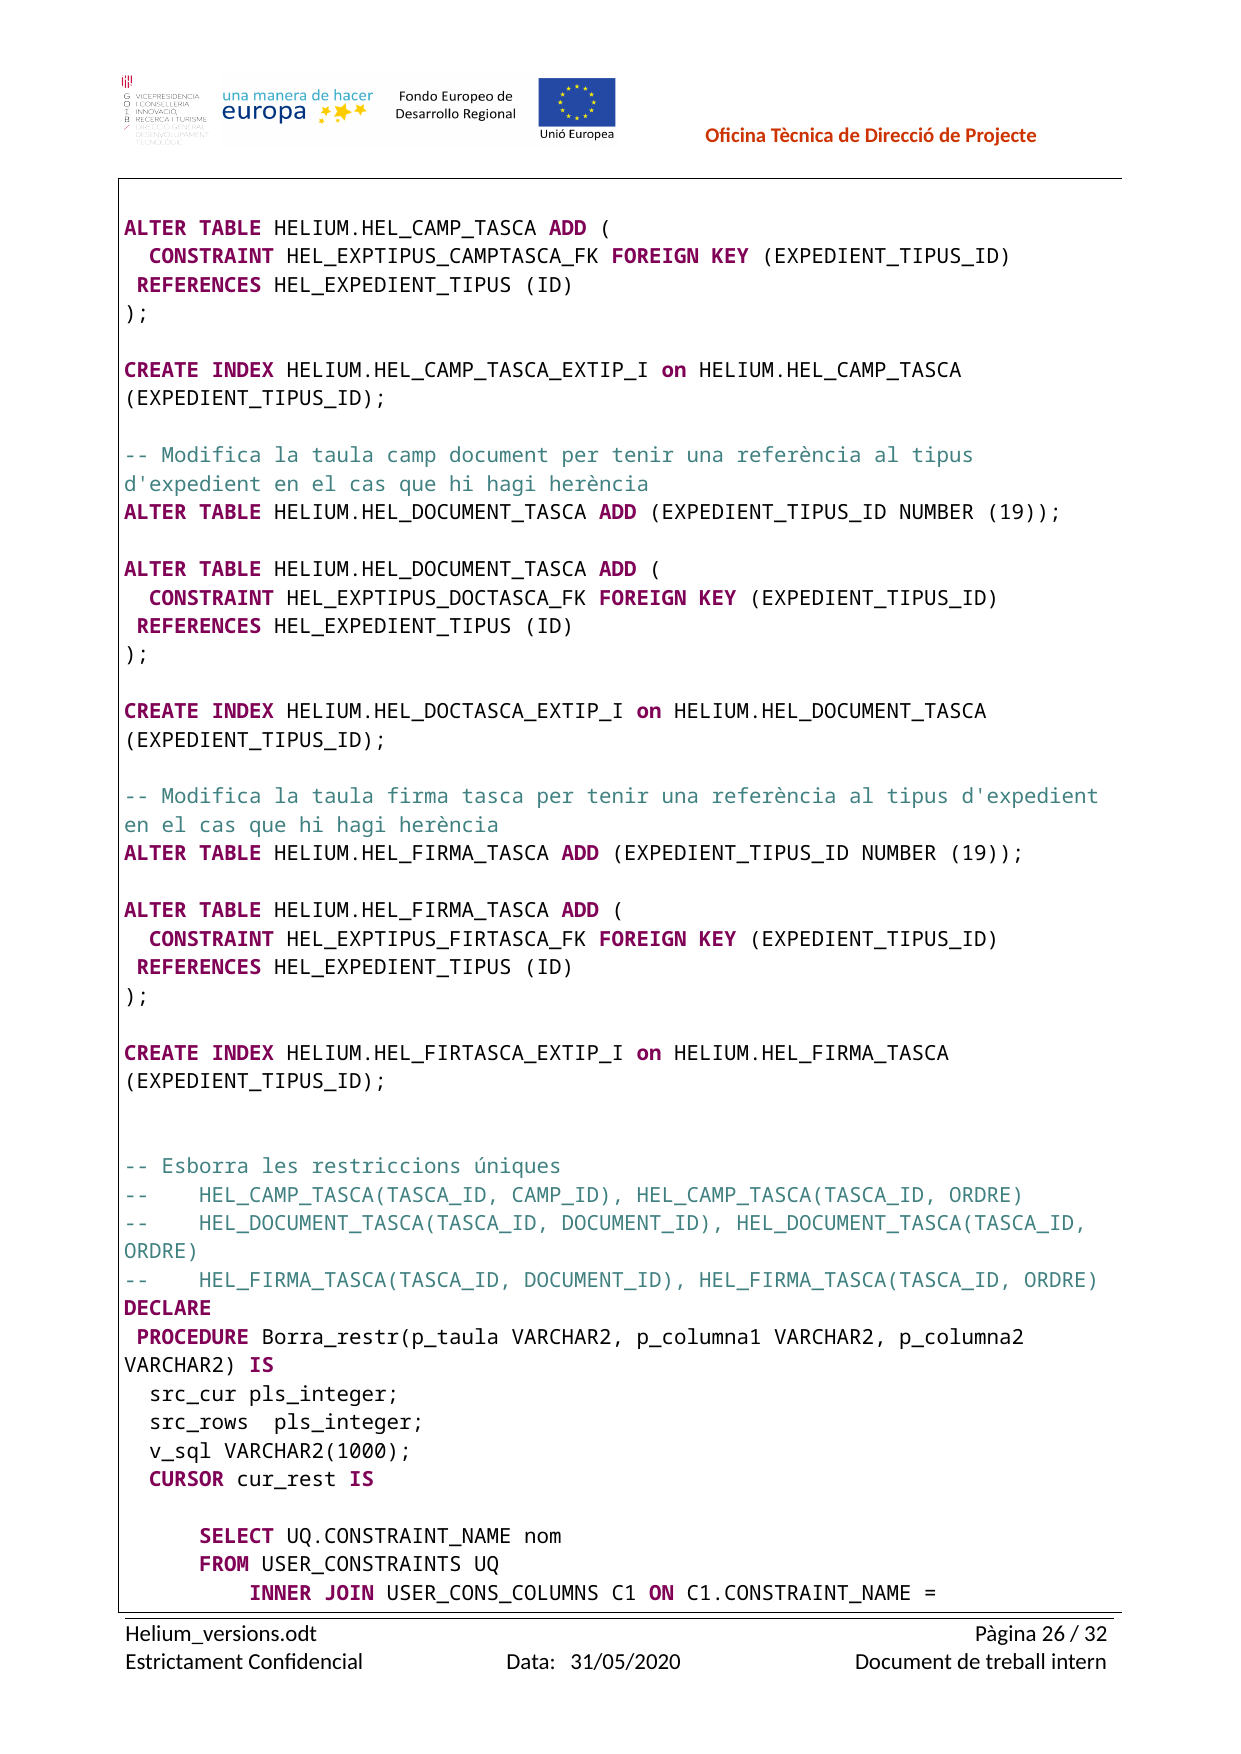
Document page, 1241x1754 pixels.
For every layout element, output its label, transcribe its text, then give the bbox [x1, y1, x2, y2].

picture [219, 73, 621, 147]
picture [118, 73, 213, 147]
table_header ALTER TABLE HELIUM.HEL_CAMP_TASCA ADD ( CONSTRAINT HEL_EXPTIPUS_CAMPTASCA_FK FOREIGN KEY (EXPEDIENT_TIPUS_ID) REFERENCES HEL_EXPEDIENT_TIPUS (ID) ); CREATE INDEX HELIUM.HEL_CAMP_TASCA_EXTIP_I on HELIUM.HEL_CAMP_TASCA (EXPEDIENT_TIPUS_ID); -- Modifica la taula camp document per tenir una referència al tipus d'expedient en el cas que hi hagi herència ALTER TABLE HELIUM.HEL_DOCUMENT_TASCA ADD (EXPEDIENT_TIPUS_ID NUMBER (19)); ALTER TABLE HELIUM.HEL_DOCUMENT_TASCA ADD ( CONSTRAINT HEL_EXPTIPUS_DOCTASCA_FK FOREIGN KEY (EXPEDIENT_TIPUS_ID) REFERENCES HEL_EXPEDIENT_TIPUS (ID) ); CREATE INDEX HELIUM.HEL_DOCTASCA_EXTIP_I on HELIUM.HEL_DOCUMENT_TASCA (EXPEDIENT_TIPUS_ID); -- Modifica la taula firma tasca per tenir una referència al tipus d'expedient en el cas que hi hagi herència ALTER TABLE HELIUM.HEL_FIRMA_TASCA ADD (EXPEDIENT_TIPUS_ID NUMBER (19)); ALTER TABLE HELIUM.HEL_FIRMA_TASCA ADD ( CONSTRAINT HEL_EXPTIPUS_FIRTASCA_FK FOREIGN KEY (EXPEDIENT_TIPUS_ID) REFERENCES HEL_EXPEDIENT_TIPUS (ID) ); CREATE INDEX HELIUM.HEL_FIRTASCA_EXTIP_I on HELIUM.HEL_FIRMA_TASCA (EXPEDIENT_TIPUS_ID); -- Esborra les restriccions úniques -- HEL_CAMP_TASCA(TASCA_ID, CAMP_ID), HEL_CAMP_TASCA(TASCA_ID, ORDRE) -- HEL_DOCUMENT_TASCA(TASCA_ID, DOCUMENT_ID), HEL_DOCUMENT_TASCA(TASCA_ID, ORDRE) -- HEL_FIRMA_TASCA(TASCA_ID, DOCUMENT_ID), HEL_FIRMA_TASCA(TASCA_ID, ORDRE) DECLARE PROCEDURE Borra_restr(p_taula VARCHAR2, p_columna1 VARCHAR2, p_columna2 VARCHAR2) IS src_cur pls_integer; src_rows pls_integer; v_sql VARCHAR2(1000); CURSOR cur_rest IS SELECT UQ.CONSTRAINT_NAME nom FROM USER_CONSTRAINTS UQ INNER JOIN USER_CONS_COLUMNS C1 ON C1.CONSTRAINT_NAME = [119, 179, 1122, 1612]
